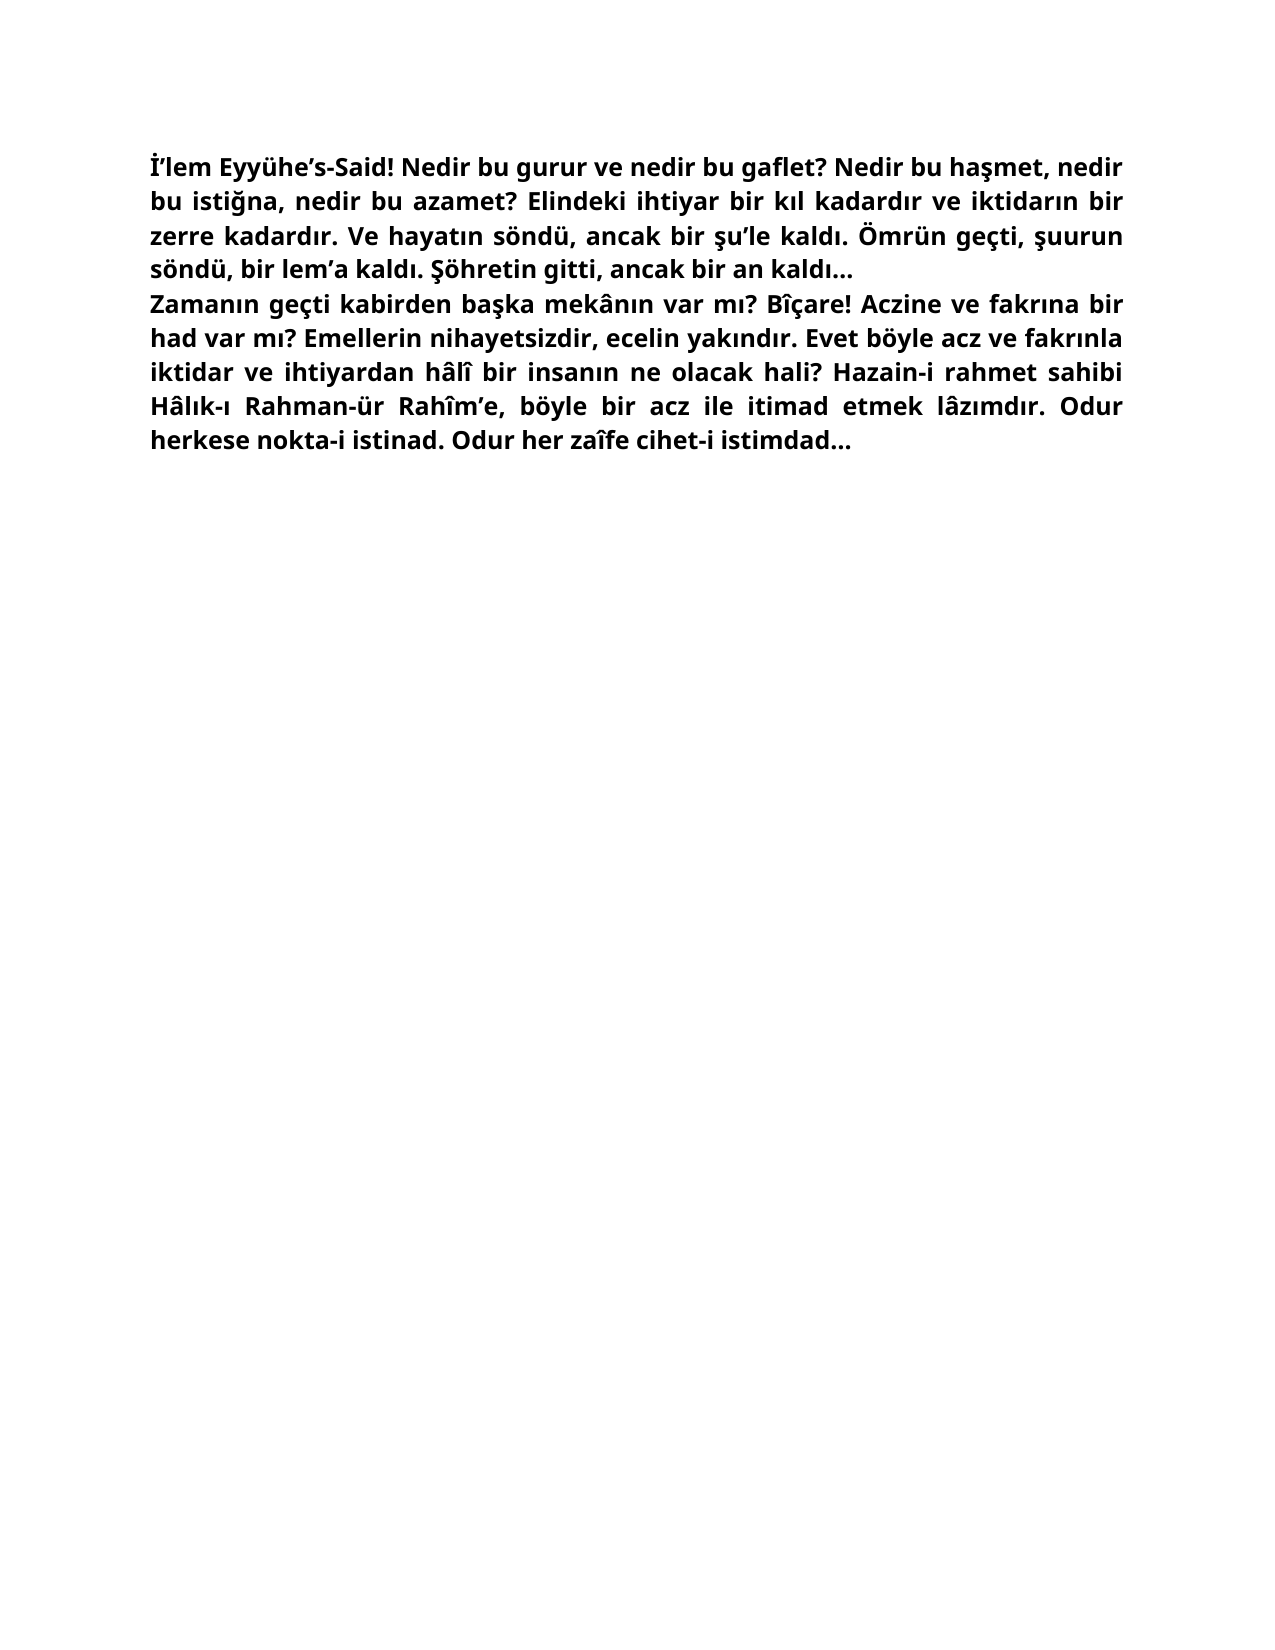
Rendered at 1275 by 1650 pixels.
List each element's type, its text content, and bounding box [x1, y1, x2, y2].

text İ’lem Eyyühe’s-Said! Nedir bu gurur ve nedir bu gaflet? Nedir bu haşmet, nedir bu istiğna, nedir bu azamet? Elindeki ihtiyar bir kıl kadardır ve iktidarın bir zerre kadardır. Ve hayatın söndü, ancak bir şu’le kaldı. Ömrün geçti, şuurun söndü, bir lem’a kaldı. Şöhretin gitti, ancak bir an kaldı… [150, 150, 1125, 286]
text Zamanın geçti kabirden başka mekânın var mı? Bîçare! Aczine ve fakrına bir had var mı? Emellerin nihayetsizdir, ecelin yakındır. Evet böyle acz ve fakrınla iktidar ve ihtiyardan hâlî bir insanın ne olacak hali? Hazain-i rahmet sahibi Hâlık-ı Rahman-ür Rahîm’e, böyle bir acz ile itimad etmek lâzımdır. Odur herkese nokta-i istinad. Odur her zaîfe cihet-i istimdad… [150, 286, 1125, 457]
